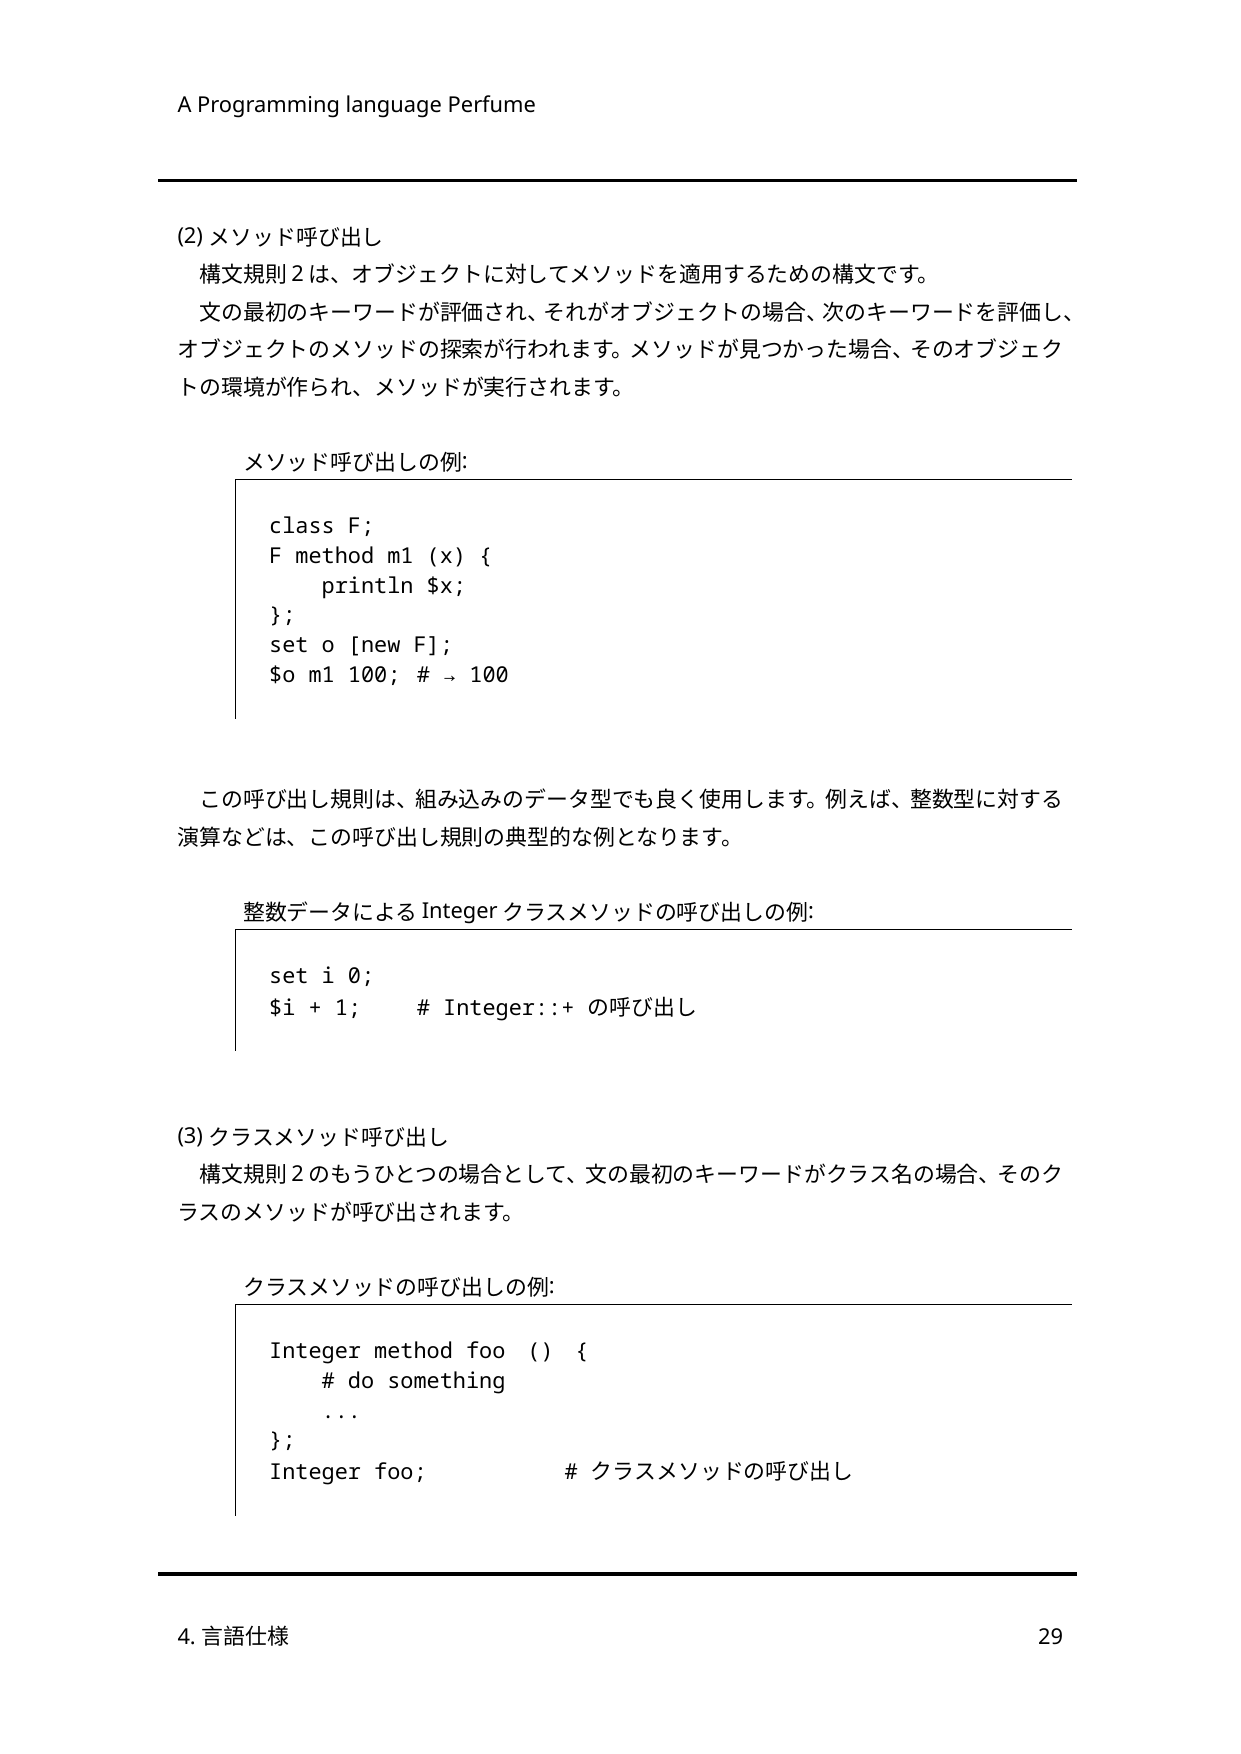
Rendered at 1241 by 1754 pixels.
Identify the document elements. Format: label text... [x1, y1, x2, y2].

text 整数データによるIntegerクラスメソッドの呼び出しの例: [243, 892, 1063, 929]
table_header Integer method foo () { # do something ... }; Integer foo; # クラスメソッドの呼び出し [236, 1305, 1072, 1516]
text 文の最初のキーワードが評価され、それがオブジェクトの場合、次のキーワードを評価し、オブジェクトのメソッドの探索が行われます。メソッドが見つかった場合、そのオブジェクトの環境が作られ、メソッドが実行されます。 [177, 292, 1063, 404]
text (2) メソッド呼び出し [177, 217, 1063, 254]
text この呼び出し規則は、組み込みのデータ型でも良く使用します。例えば、整数型に対する演算などは、この呼び出し規則の典型的な例となります。 [177, 779, 1063, 854]
text 構文規則2のもうひとつの場合として、文の最初のキーワードがクラス名の場合、そのクラスのメソッドが呼び出されます。 [177, 1154, 1063, 1229]
table_header class F; F method m1 (x) { println $x; }; set o [new F]; $o m1 100; # → 100 [236, 480, 1072, 718]
text クラスメソッドの呼び出しの例: [243, 1267, 1063, 1304]
text メソッド呼び出しの例: [243, 442, 1063, 479]
table_header set i 0; $i + 1; # Integer::+ の呼び出し [236, 930, 1072, 1051]
text (3) クラスメソッド呼び出し [177, 1117, 1063, 1154]
text 構文規則2は、オブジェクトに対してメソッドを適用するための構文です。 [177, 254, 1063, 292]
